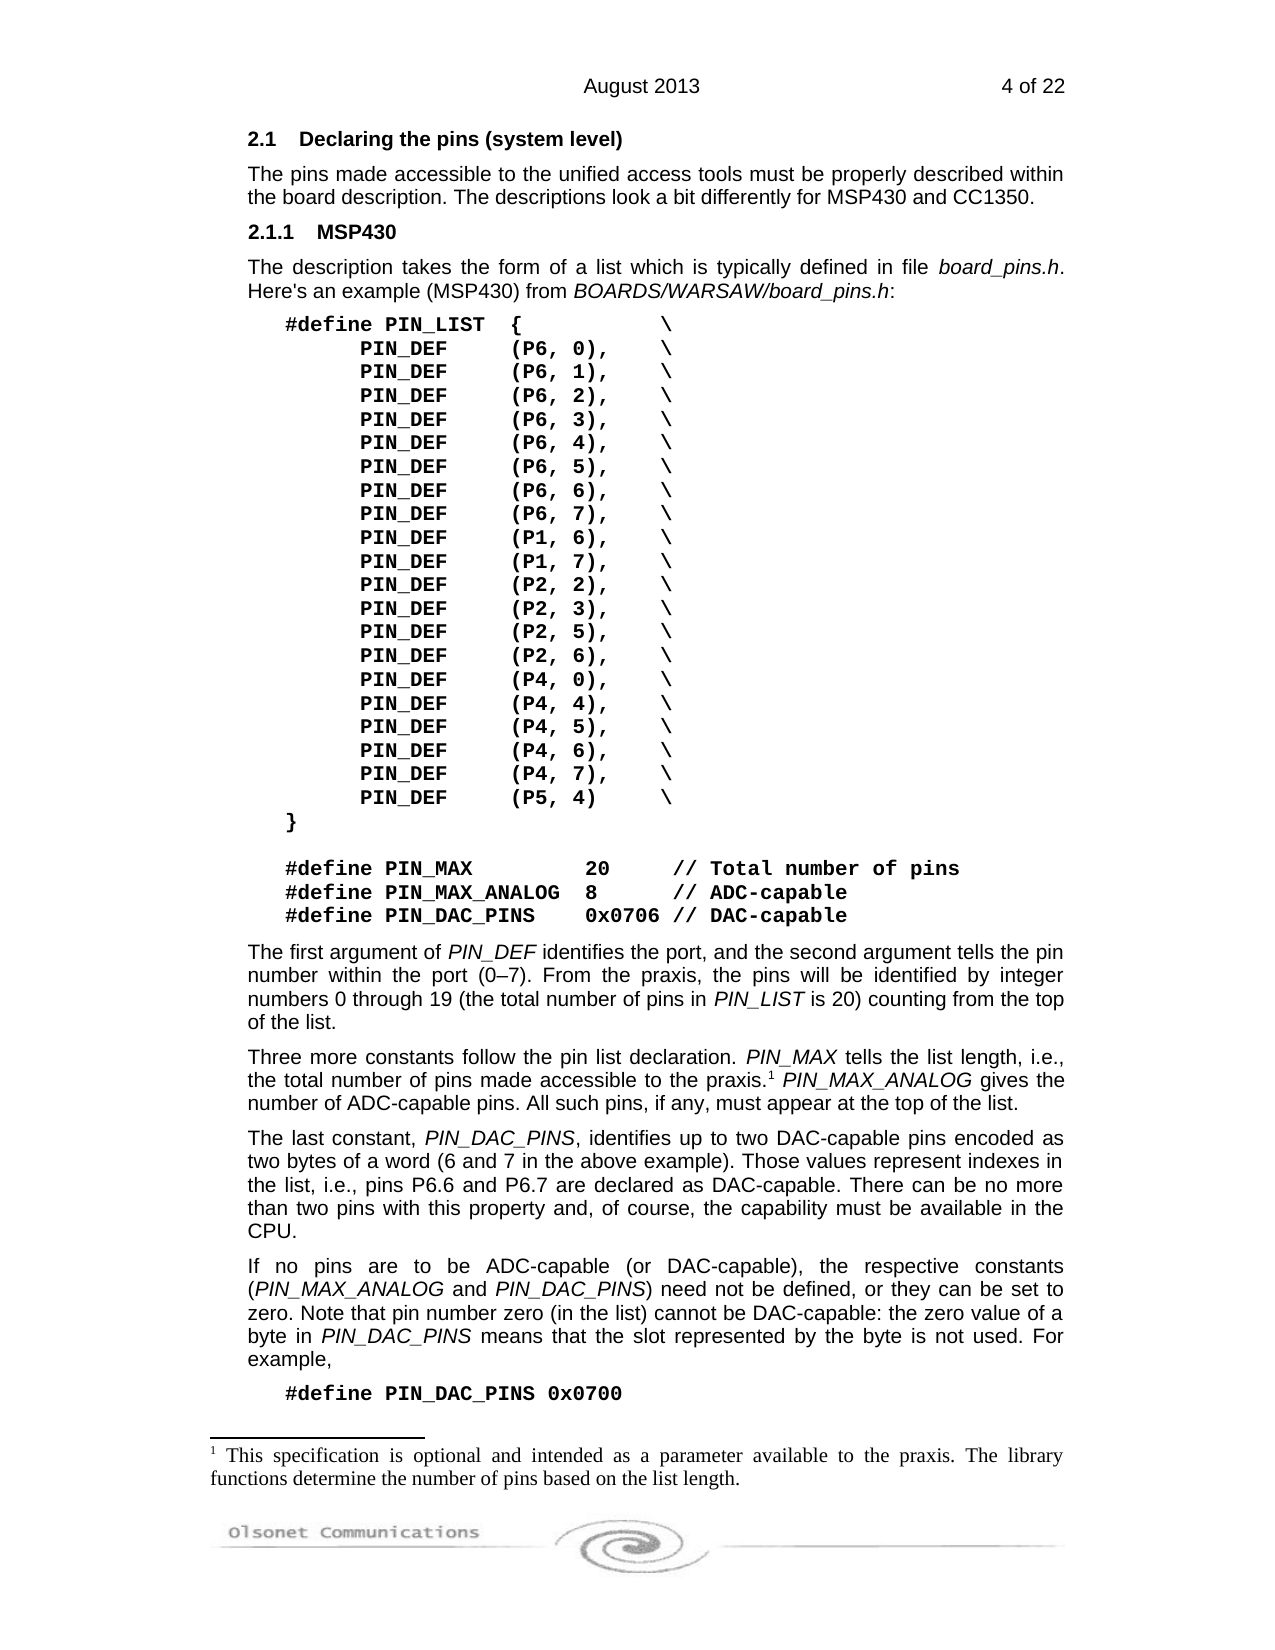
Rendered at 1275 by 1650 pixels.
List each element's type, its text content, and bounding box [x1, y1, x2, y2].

text PIN_DEF (P6, 6), \ [285, 480, 1065, 503]
text #define PIN_DAC_PINS 0x0706 // DAC-capable [285, 905, 1065, 929]
text PIN_DEF (P6, 0), \ [285, 338, 1065, 361]
subtitle Declaring the pins (system level) [247, 128, 1065, 151]
text PIN_DEF (P6, 3), \ [285, 409, 1065, 432]
text The description takes the form of a list which is typically defined in file board_pins.h. Here's an example (MSP430) from BOARDS/WARSAW/board_pins.h: [247, 256, 1065, 302]
text #define PIN_DAC_PINS 0x0700 [285, 1383, 1065, 1406]
text The first argument of PIN_DEF identifies the port, and the second argument tells the pin number within the port (0–7). From the praxis, the pins will be identified by integer numbers 0 through 19 (the total number of pins in PIN_LIST is 20) counting from the top of the list. [247, 941, 1065, 1034]
text PIN_DEF (P6, 1), \ [285, 361, 1065, 385]
text The last constant, PIN_DAC_PINS, identifies up to two DAC-capable pins encoded as two bytes of a word (6 and 7 in the above example). Those values represent indexes in the list, i.e., pins P6.6 and P6.7 are declared as DAC-capable. There can be no more than two pins with this property and, of course, the capability must be available in the CPU. [247, 1127, 1065, 1243]
subtitle MSP430 [248, 221, 1065, 244]
text PIN_DEF (P1, 6), \ [285, 527, 1065, 551]
text PIN_DEF (P4, 5), \ [285, 716, 1065, 740]
text If no pins are to be ADC-capable (or DAC-capable), the respective constants (PIN_MAX_ANALOG and PIN_DAC_PINS) need not be defined, or they can be set to zero. Note that pin number zero (in the list) cannot be DAC-capable: the zero value of a byte in PIN_DAC_PINS means that the slot represented by the byte is not used. For example, [247, 1255, 1065, 1371]
text The pins made accessible to the unified access tools must be properly described within the board description. The descriptions look a bit differently for MSP430 and CC1350. [247, 163, 1065, 209]
text This specification is optional and intended as a parameter available to the praxis. The library functions determine the number of pins based on the list length. [210, 1444, 1065, 1490]
text } [285, 811, 1065, 834]
text PIN_DEF (P2, 5), \ [285, 622, 1065, 645]
text #define PIN_MAX 20 // Total number of pins [285, 858, 1065, 882]
text PIN_DEF (P4, 6), \ [285, 740, 1065, 763]
text PIN_DEF (P6, 7), \ [285, 503, 1065, 527]
text PIN_DEF (P6, 4), \ [285, 432, 1065, 456]
text PIN_DEF (P6, 5), \ [285, 456, 1065, 480]
text PIN_DEF (P4, 7), \ [285, 763, 1065, 787]
text #define PIN_MAX_ANALOG 8 // ADC-capable [285, 882, 1065, 905]
text #define PIN_LIST { \ [285, 314, 1065, 338]
text PIN_DEF (P6, 2), \ [285, 385, 1065, 409]
text PIN_DEF (P2, 6), \ [285, 645, 1065, 669]
text PIN_DEF (P5, 4) \ [285, 787, 1065, 811]
text PIN_DEF (P4, 0), \ [285, 669, 1065, 692]
text PIN_DEF (P2, 2), \ [285, 574, 1065, 598]
text PIN_DEF (P4, 4), \ [285, 692, 1065, 716]
text Three more constants follow the pin list declaration. PIN_MAX tells the list length, i.e., the total number of pins made accessible to the praxis. PIN_MAX_ANALOG gives the number of ADC-capable pins. All such pins, if any, must appear at the top of the list. [247, 1045, 1065, 1115]
picture [210, 1504, 1065, 1596]
text PIN_DEF (P2, 3), \ [285, 598, 1065, 622]
text PIN_DEF (P1, 7), \ [285, 551, 1065, 574]
